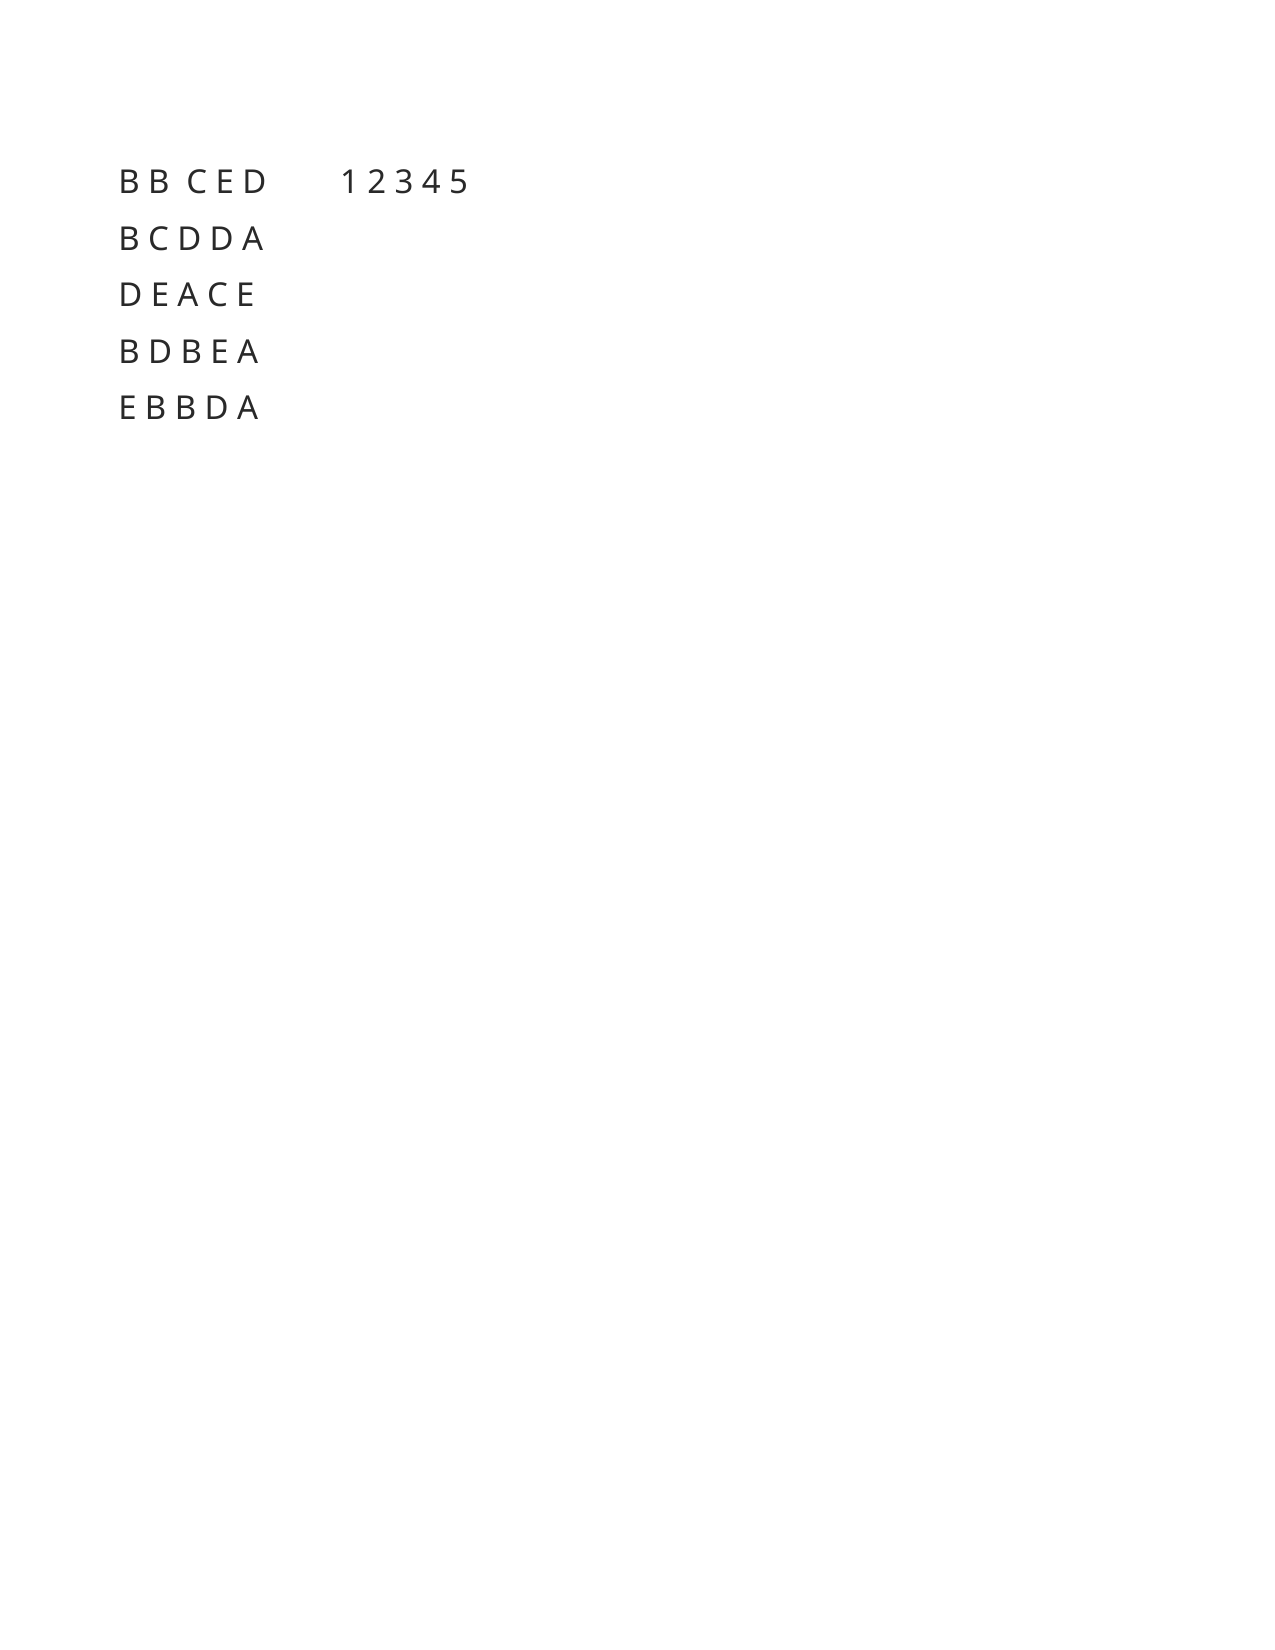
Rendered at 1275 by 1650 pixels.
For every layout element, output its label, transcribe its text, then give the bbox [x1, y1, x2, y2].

text B B C E D 1 2 3 4 5 [118, 158, 1217, 203]
text E B B D A [118, 384, 1217, 429]
text D E A C E [118, 271, 1217, 316]
text B C D D A [118, 215, 1217, 259]
text B D B E A [118, 328, 1217, 373]
